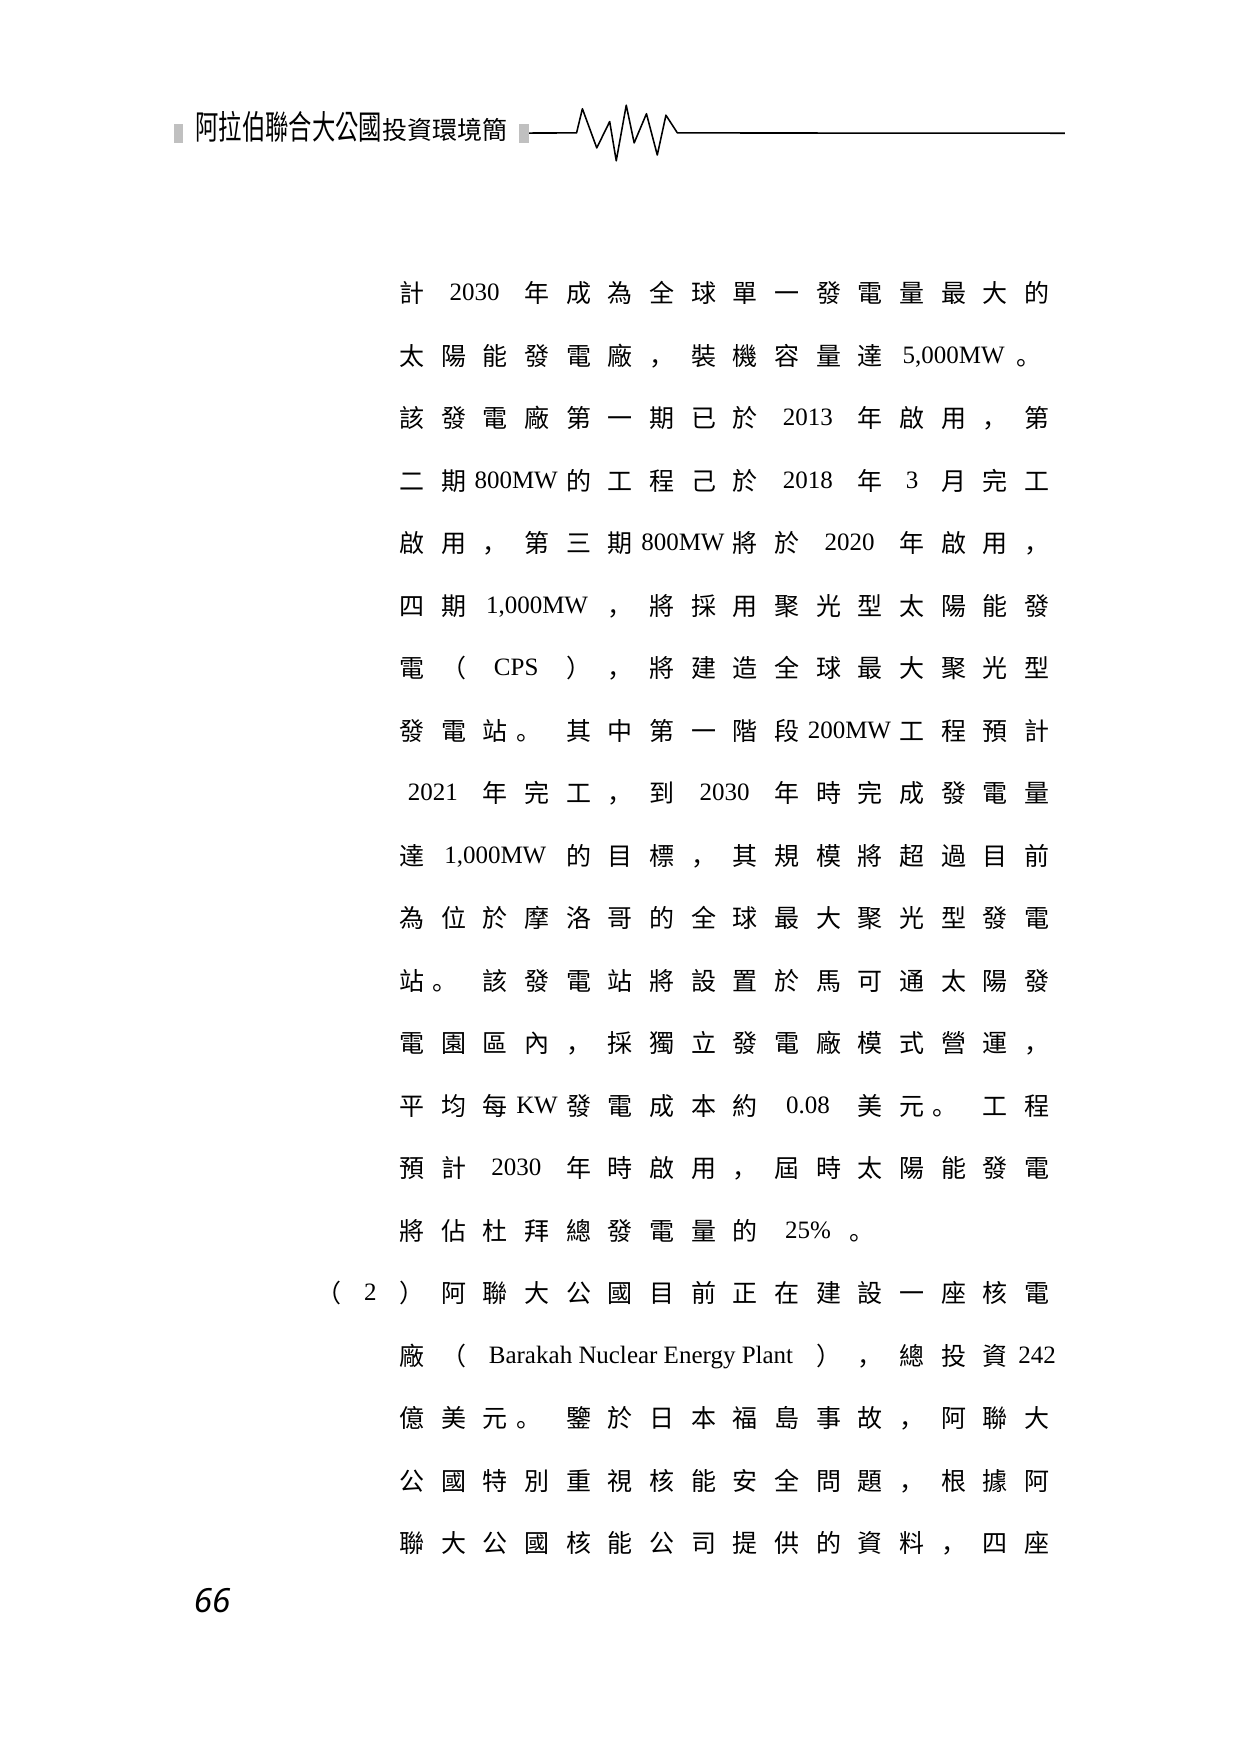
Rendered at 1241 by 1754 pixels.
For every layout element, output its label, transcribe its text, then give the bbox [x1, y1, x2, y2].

text 計2030年成為全球單一發電量最大的太陽能發電廠，裝機容量達5,000MW。該發電廠第一期已於2013年啟用，第二期800MW的工程己於2018年3月完工啟用，第三期800MW將於2020年啟用，四期1,000MW，將採用聚光型太陽能發電（CPS），將建造全球最大聚光型發電站。其中第一階段200MW工程預計2021年完工，到2030年時完成發電量達1,000MW的目標，其規模將超過目前為位於摩洛哥的全球最大聚光型發電站。該發電站將設置於馬可通太陽發電園區內，採獨立發電廠模式營運，平均每KW發電成本約0.08美元。工程預計2030年時啟用，屆時太陽能發電將佔杜拜總發電量的25%。 [306, 250, 1058, 1250]
text （2）阿聯大公國目前正在建設一座核電廠（Barakah Nuclear Energy Plant），總投資242億美元。鑒於日本福島事故，阿聯大公國特別重視核能安全問題，根據阿聯大公國核能公司提供的資料，四座 [306, 1250, 1058, 1563]
